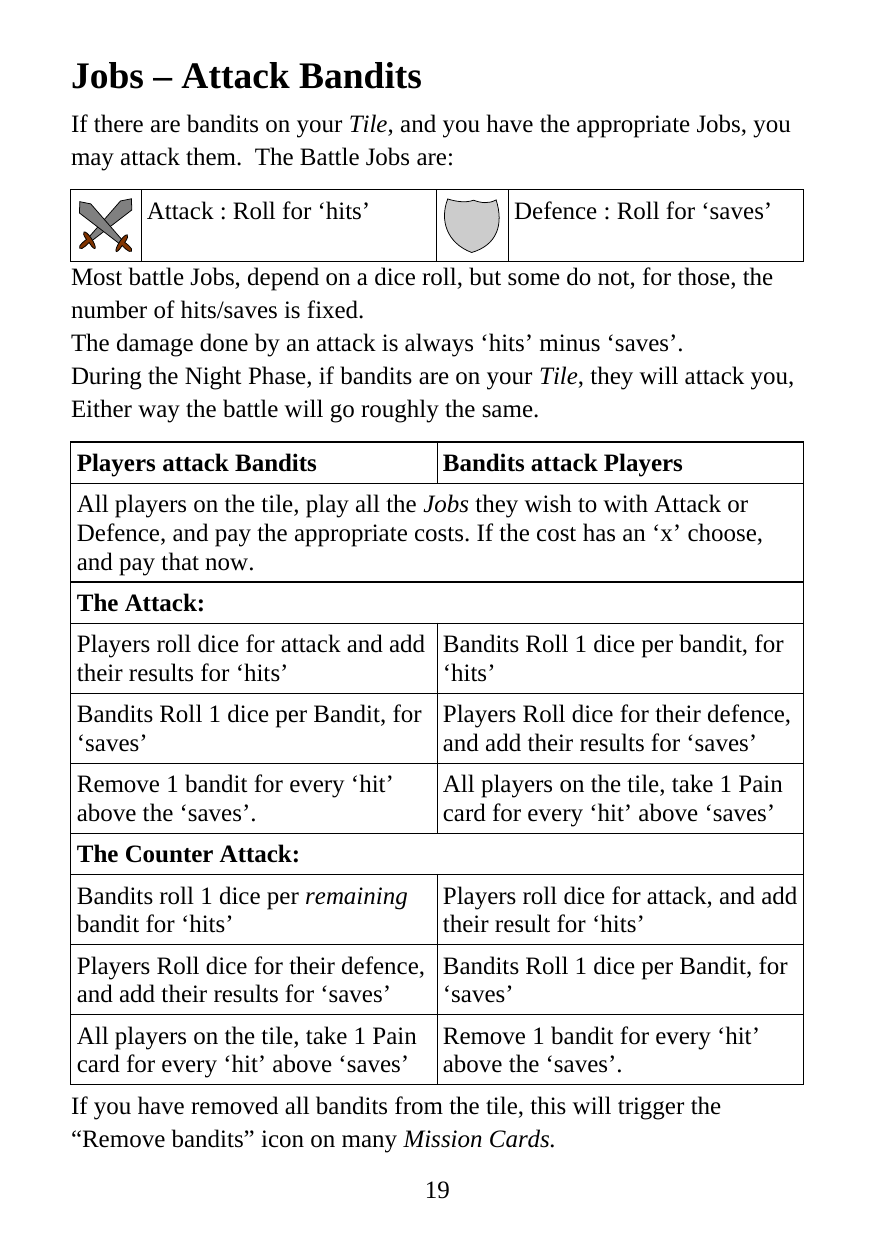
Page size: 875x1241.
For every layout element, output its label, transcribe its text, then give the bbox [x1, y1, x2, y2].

table_cell Bandits roll 1 dice per remaining bandit for ‘hits’ [71, 875, 437, 944]
table_cell Players roll dice for attack, and add their result for ‘hits’ [438, 875, 803, 944]
table_header [71, 190, 141, 261]
table_cell Players Roll dice for their defence, and add their results for ‘saves’ [71, 945, 437, 1014]
table_cell The Attack: [71, 583, 803, 623]
table_cell Players roll dice for attack and add their results for ‘hits’ [71, 624, 437, 693]
table_cell Remove 1 bandit for every ‘hit’ above the ‘saves’. [438, 1015, 803, 1084]
table_cell Players Roll dice for their defence, and add their results for ‘saves’ [438, 694, 803, 763]
table_cell Bandits Roll 1 dice per Bandit, for ‘saves’ [71, 694, 437, 763]
table_cell All players on the tile, take 1 Pain card for every ‘hit’ above ‘saves’ [71, 1015, 437, 1084]
table_cell Remove 1 bandit for every ‘hit’ above the ‘saves’. [71, 764, 437, 833]
text If there are bandits on your Tile, and you have the appropriate Jobs, you may attack them. The Battle Jobs are: [71, 109, 803, 171]
table_header Attack : Roll for ‘hits’ [142, 190, 436, 261]
subtitle Jobs – Attack Bandits [71, 53, 803, 96]
table_header Defence : Roll for ‘saves’ [509, 190, 803, 261]
text The damage done by an attack is always ‘hits’ minus ‘saves’. [71, 328, 803, 357]
table_header Players attack Bandits [71, 443, 437, 483]
text If you have removed all bandits from the tile, this will trigger the “Remove bandits” icon on many Mission Cards. [71, 1091, 803, 1153]
table_cell Bandits Roll 1 dice per Bandit, for ‘saves’ [438, 945, 803, 1014]
table_cell The Counter Attack: [71, 834, 803, 874]
table_cell Bandits Roll 1 dice per bandit, for ‘hits’ [438, 624, 803, 693]
text Most battle Jobs, depend on a dice roll, but some do not, for those, the number of hits/saves is fixed. [71, 262, 803, 323]
table_cell All players on the tile, play all the Jobs they wish to with Attack or Defence, and pay the appropriate costs. If the cost has an ‘x’ choose, and pay that now. [71, 484, 803, 581]
table_cell All players on the tile, take 1 Pain card for every ‘hit’ above ‘saves’ [438, 764, 803, 833]
table_header [437, 190, 508, 261]
text During the Night Phase, if bandits are on your Tile, they will attack you, Either way the battle will go roughly the same. [71, 361, 803, 423]
table_header Bandits attack Players [438, 443, 803, 483]
